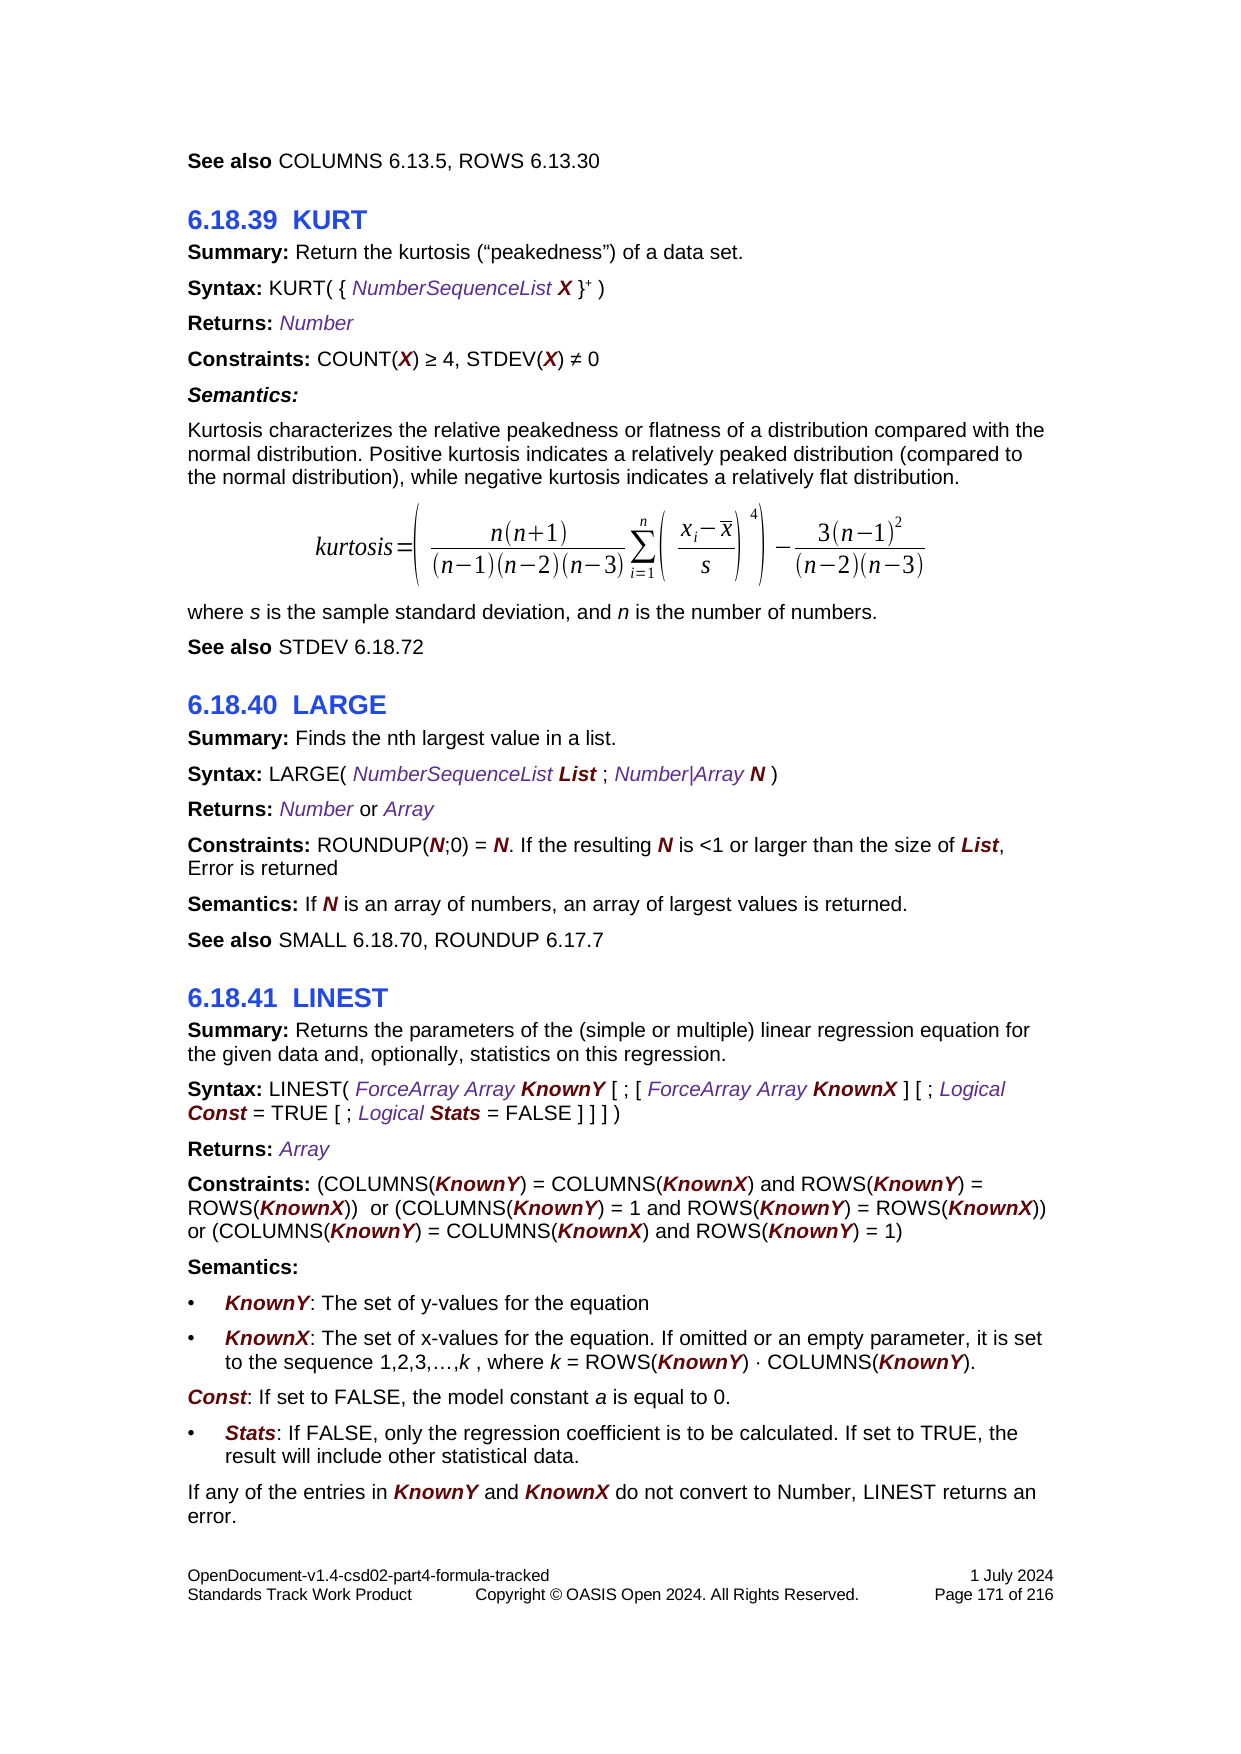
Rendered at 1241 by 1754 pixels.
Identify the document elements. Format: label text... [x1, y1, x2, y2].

text Semantics: [187, 1255, 1053, 1279]
text Semantics: [187, 383, 1053, 407]
text Returns: Number or Array [187, 798, 1053, 821]
text Kurtosis characterizes the relative peakedness or flatness of a distribution compared with the normal distribution. Positive kurtosis indicates a relatively peaked distribution (compared to the normal distribution), while negative kurtosis indicates a relatively flat distribution. [187, 419, 1053, 489]
list KnownX: The set of x-values for the equation. If omitted or an empty parameter, it is set to the sequence 1,2,3,…,k , where k = ROWS(KnownY) ∙ COLUMNS(KnownY). [187, 1327, 1053, 1374]
list Stats: If FALSE, only the regression coefficient is to be calculated. If set to TRUE, the result will include other statistical data. [187, 1421, 1053, 1468]
text If any of the entries in KnownY and KnownX do not convert to Number, LINEST returns an error. [187, 1481, 1053, 1528]
text See also COLUMNS 6.13.5, ROWS 6.13.30 [187, 150, 1053, 173]
text See also STDEV 6.18.72 [187, 636, 1053, 659]
text Summary: Return the kurtosis (“peakedness”) of a data set. [187, 241, 1053, 264]
subtitle LINEST [187, 983, 1053, 1013]
text Semantics: If N is an array of numbers, an array of largest values is returned. [187, 892, 1053, 916]
text Constraints: ROUNDUP(N;0) = N. If the resulting N is <1 or larger than the size of List, Error is returned [187, 833, 1053, 880]
text Summary: Returns the parameters of the (simple or multiple) linear regression equation for the given data and, optionally, statistics on this regression. [187, 1019, 1053, 1066]
list KnownY: The set of y-values for the equation [187, 1291, 1053, 1314]
text where s is the sample standard deviation, and n is the number of numbers. [187, 600, 1053, 624]
text Syntax: KURT( { NumberSequenceList X }+ ) [187, 276, 1053, 300]
text Syntax: LINEST( ForceArray Array KnownY [ ; [ ForceArray Array KnownX ] [ ; Logical Const = TRUE [ ; Logical Stats = FALSE ] ] ] ) [187, 1078, 1053, 1125]
text Constraints: (COLUMNS(KnownY) = COLUMNS(KnownX) and ROWS(KnownY) = ROWS(KnownX)) or (COLUMNS(KnownY) = 1 and ROWS(KnownY) = ROWS(KnownX)) or (COLUMNS(KnownY) = COLUMNS(KnownX) and ROWS(KnownY) = 1) [187, 1173, 1053, 1243]
text Returns: Array [187, 1137, 1053, 1161]
text Summary: Finds the nth largest value in a list. [187, 726, 1053, 750]
subtitle KURT [187, 204, 1053, 234]
subtitle LARGE [187, 690, 1053, 720]
text Syntax: LARGE( NumberSequenceList List ; Number|Array N ) [187, 762, 1053, 786]
text Returns: Number [187, 312, 1053, 335]
text Const: If set to FALSE, the model constant a is equal to 0. [187, 1386, 1053, 1409]
text Constraints: COUNT(X) ≥ 4, STDEV(X) ≠ 0 [187, 347, 1053, 371]
text See also SMALL 6.18.70, ROUNDUP 6.17.7 [187, 928, 1053, 952]
